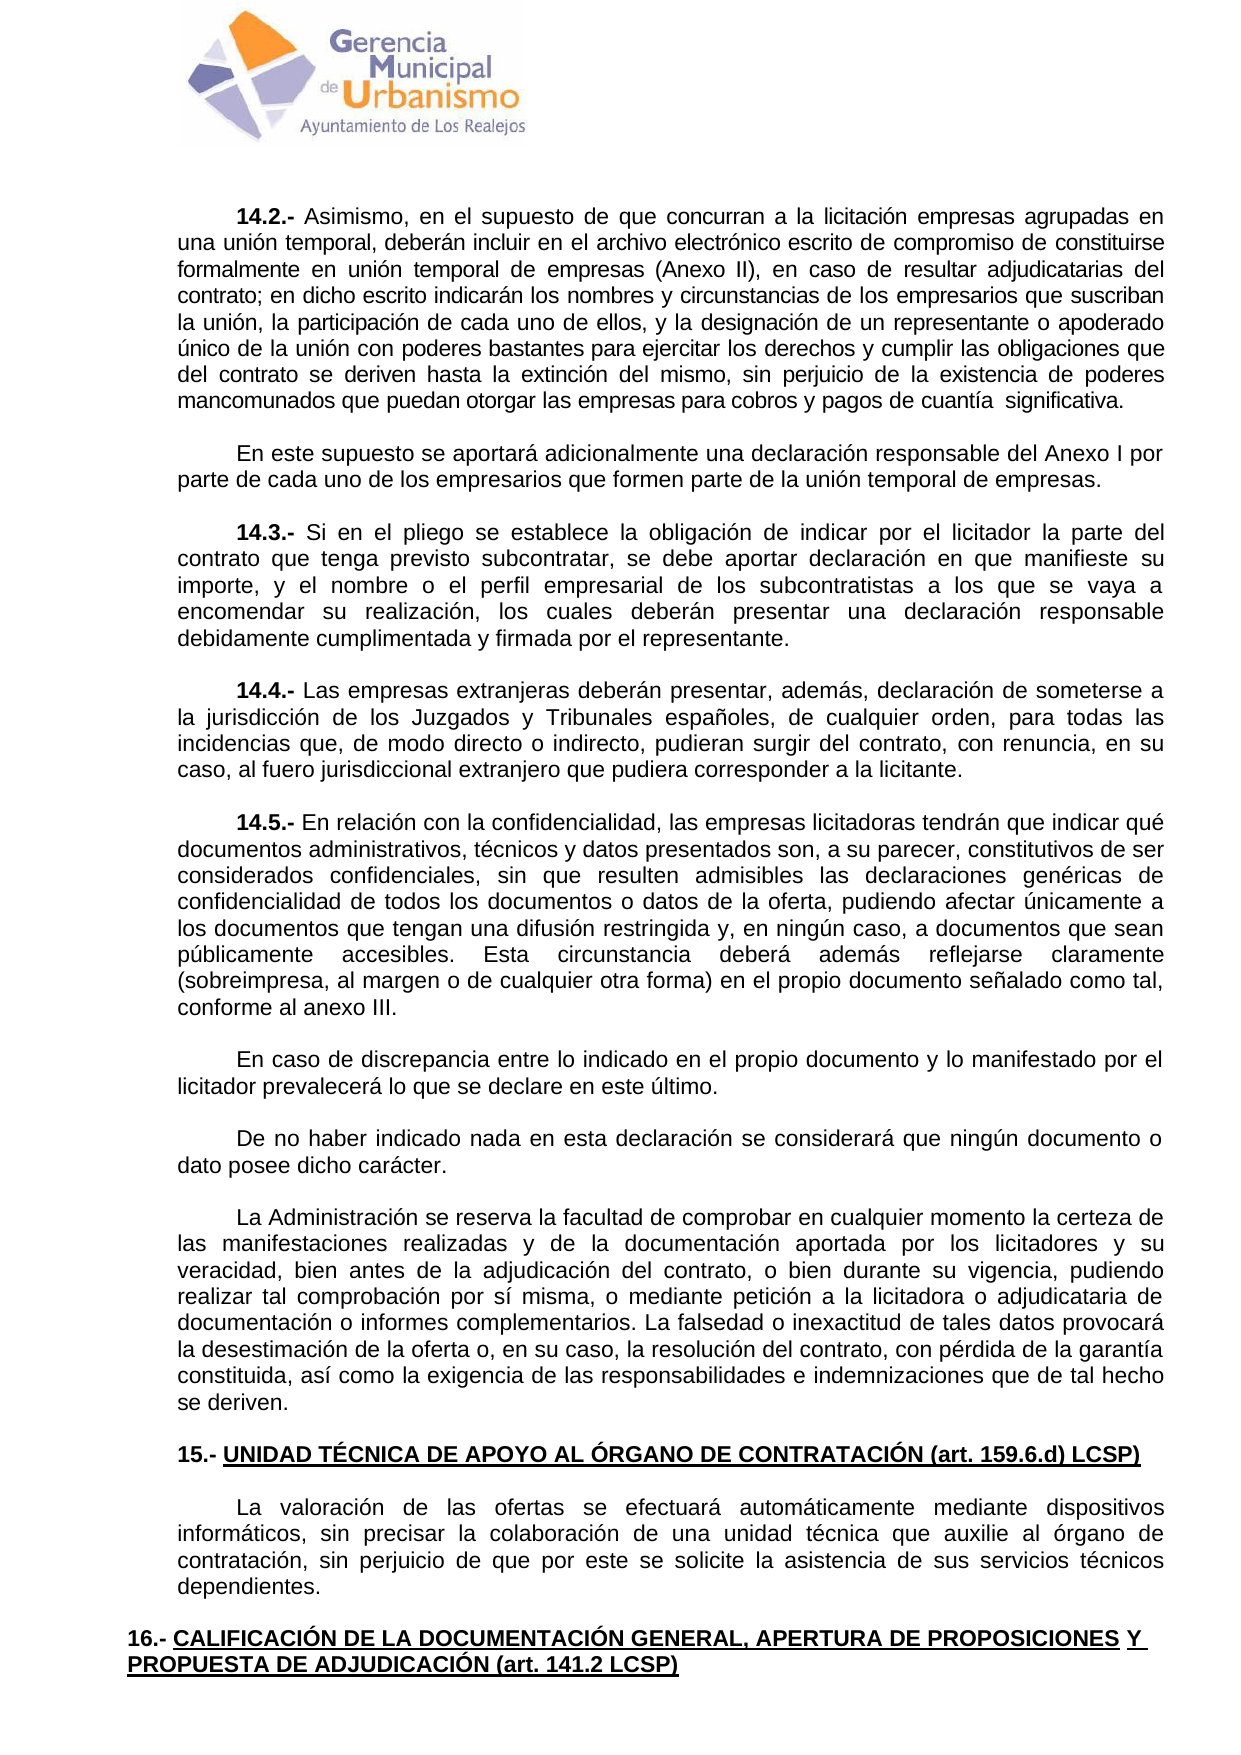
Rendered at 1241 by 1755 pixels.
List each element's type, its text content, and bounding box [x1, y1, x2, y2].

text De no haber indicado nada en esta declaración se considerará que ningún documento o dato posee dicho carácter. [177, 1125, 1163, 1178]
text 14.5.- En relación con la confidencialidad, las empresas licitadoras tendrán que indicar qué documentos administrativos, técnicos y datos presentados son, a su parecer, constitutivos de ser considerados confidenciales, sin que resulten admisibles las declaraciones genéricas de confidencialidad de todos los documentos o datos de la oferta, pudiendo afectar únicamente a los documentos que tengan una difusión restringida y, en ningún caso, a documentos que sean públicamente accesibles. Esta circunstancia deberá además reflejarse claramente (sobreimpresa, al margen o de cualquier otra forma) en el propio documento señalado como tal, conforme al anexo III. [177, 809, 1164, 1020]
text La valoración de las ofertas se efectuará automáticamente mediante dispositivos informáticos, sin precisar la colaboración de una unidad técnica que auxilie al órgano de contratación, sin perjuicio de que por este se solicite la asistencia de sus servicios técnicos dependientes. [177, 1494, 1165, 1599]
text La Administración se reserva la facultad de comprobar en cualquier momento la certeza de las manifestaciones realizadas y de la documentación aportada por los licitadores y su veracidad, bien antes de la adjudicación del contrato, o bien durante su vigencia, pudiendo realizar tal comprobación por sí misma, o mediante petición a la licitadora o adjudicataria de documentación o informes complementarios. La falsedad o inexactitud de tales datos provocará la desestimación de la oferta o, en su caso, la resolución del contrato, con pérdida de la garantía constituida, así como la exigencia de las responsabilidades e indemnizaciones que de tal hecho se deriven. [177, 1204, 1164, 1415]
text 14.2.- Asimismo, en el supuesto de que concurran a la licitación empresas agrupadas en una unión temporal, deberán incluir en el archivo electrónico escrito de compromiso de constituirse formalmente en unión temporal de empresas (Anexo II), en caso de resultar adjudicatarias del contrato; en dicho escrito indicarán los nombres y circunstancias de los empresarios que suscriban la unión, la participación de cada uno de ellos, y la designación de un representante o apoderado único de la unión con poderes bastantes para ejercitar los derechos y cumplir las obligaciones que del contrato se deriven hasta la extinción del mismo, sin perjuicio de la existencia de poderes mancomunados que puedan otorgar las empresas para cobros y pagos de cuantía significativa. [177, 203, 1165, 414]
subtitle 16.- CALIFICACIÓN DE LA DOCUMENTACIÓN GENERAL, APERTURA DE PROPOSICIONES Y PROPUESTA DE ADJUDICACIÓN (art. 141.2 LCSP) [127, 1626, 1172, 1678]
text En este supuesto se aportará adicionalmente una declaración responsable del Anexo I por parte de cada uno de los empresarios que formen parte de la unión temporal de empresas. [177, 441, 1163, 492]
text 14.3.- Si en el pliego se establece la obligación de indicar por el licitador la parte del contrato que tenga previsto subcontratar, se debe aportar declaración en que manifieste su importe, y el nombre o el perfil empresarial de los subcontratistas a los que se vaya a encomendar su realización, los cuales deberán presentar una declaración responsable debidamente cumplimentada y firmada por el representante. [177, 519, 1165, 651]
text En caso de discrepancia entre lo indicado en el propio documento y lo manifestado por el licitador prevalecerá lo que se declare en este último. [177, 1046, 1163, 1099]
text 14.4.- Las empresas extranjeras deberán presentar, además, declaración de someterse a la jurisdicción de los Juzgados y Tribunales españoles, de cualquier orden, para todas las incidencias que, de modo directo o indirecto, pudieran surgir del contrato, con renuncia, en su caso, al fuero jurisdiccional extranjero que pudiera corresponder a la licitante. [177, 677, 1164, 783]
subtitle 15.- UNIDAD TÉCNICA DE APOYO AL ÓRGANO DE CONTRATACIÓN (art. 159.6.d) LCSP) [177, 1441, 1207, 1468]
